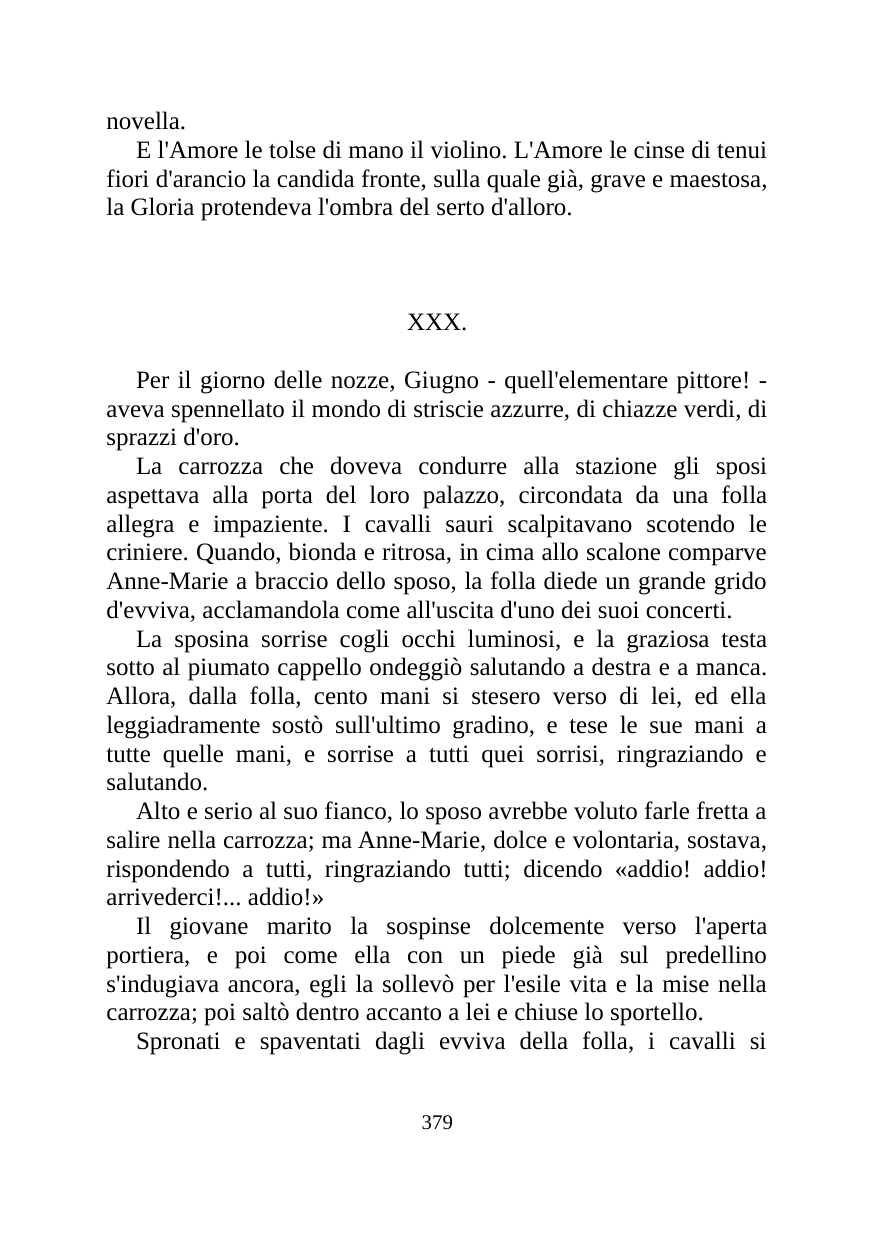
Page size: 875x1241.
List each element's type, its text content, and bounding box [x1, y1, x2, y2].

text Alto e serio al suo fianco, lo sposo avrebbe voluto farle fretta a salire nella carrozza; ma Anne-Marie, dolce e volontaria, sostava, rispondendo a tutti, ringraziando tutti; dicendo «addio! addio! arrivederci!... addio!» [106, 796, 768, 911]
text XXX. [106, 307, 768, 336]
text Per il giorno delle nozze, Giugno - quell'elementare pittore! - aveva spennellato il mondo di striscie azzurre, di chiazze verdi, di sprazzi d'oro. [106, 365, 768, 451]
text Spronati e spaventati dagli evviva della folla, i cavalli si [106, 1026, 768, 1055]
text Il giovane marito la sospinse dolcemente verso l'aperta portiera, e poi come ella con un piede già sul predellino s'indugiava ancora, egli la sollevò per l'esile vita e la mise nella carrozza; poi saltò dentro accanto a lei e chiuse lo sportello. [106, 911, 768, 1026]
text E l'Amore le tolse di mano il violino. L'Amore le cinse di tenui fiori d'arancio la candida fronte, sulla quale già, grave e maestosa, la Gloria protendeva l'ombra del serto d'alloro. [106, 135, 768, 221]
text La sposina sorrise cogli occhi luminosi, e la graziosa testa sotto al piumato cappello ondeggiò salutando a destra e a manca. Allora, dalla folla, cento mani si stesero verso di lei, ed ella leggiadramente sostò sull'ultimo gradino, e tese le sue mani a tutte quelle mani, e sorrise a tutti quei sorrisi, ringraziando e salutando. [106, 624, 768, 796]
text novella. [106, 106, 768, 135]
text La carrozza che doveva condurre alla stazione gli sposi aspettava alla porta del loro palazzo, circondata da una folla allegra e impaziente. I cavalli sauri scalpitavano scotendo le criniere. Quando, bionda e ritrosa, in cima allo scalone comparve Anne-Marie a braccio dello sposo, la folla diede un grande grido d'evviva, acclamandola come all'uscita d'uno dei suoi concerti. [106, 451, 768, 624]
